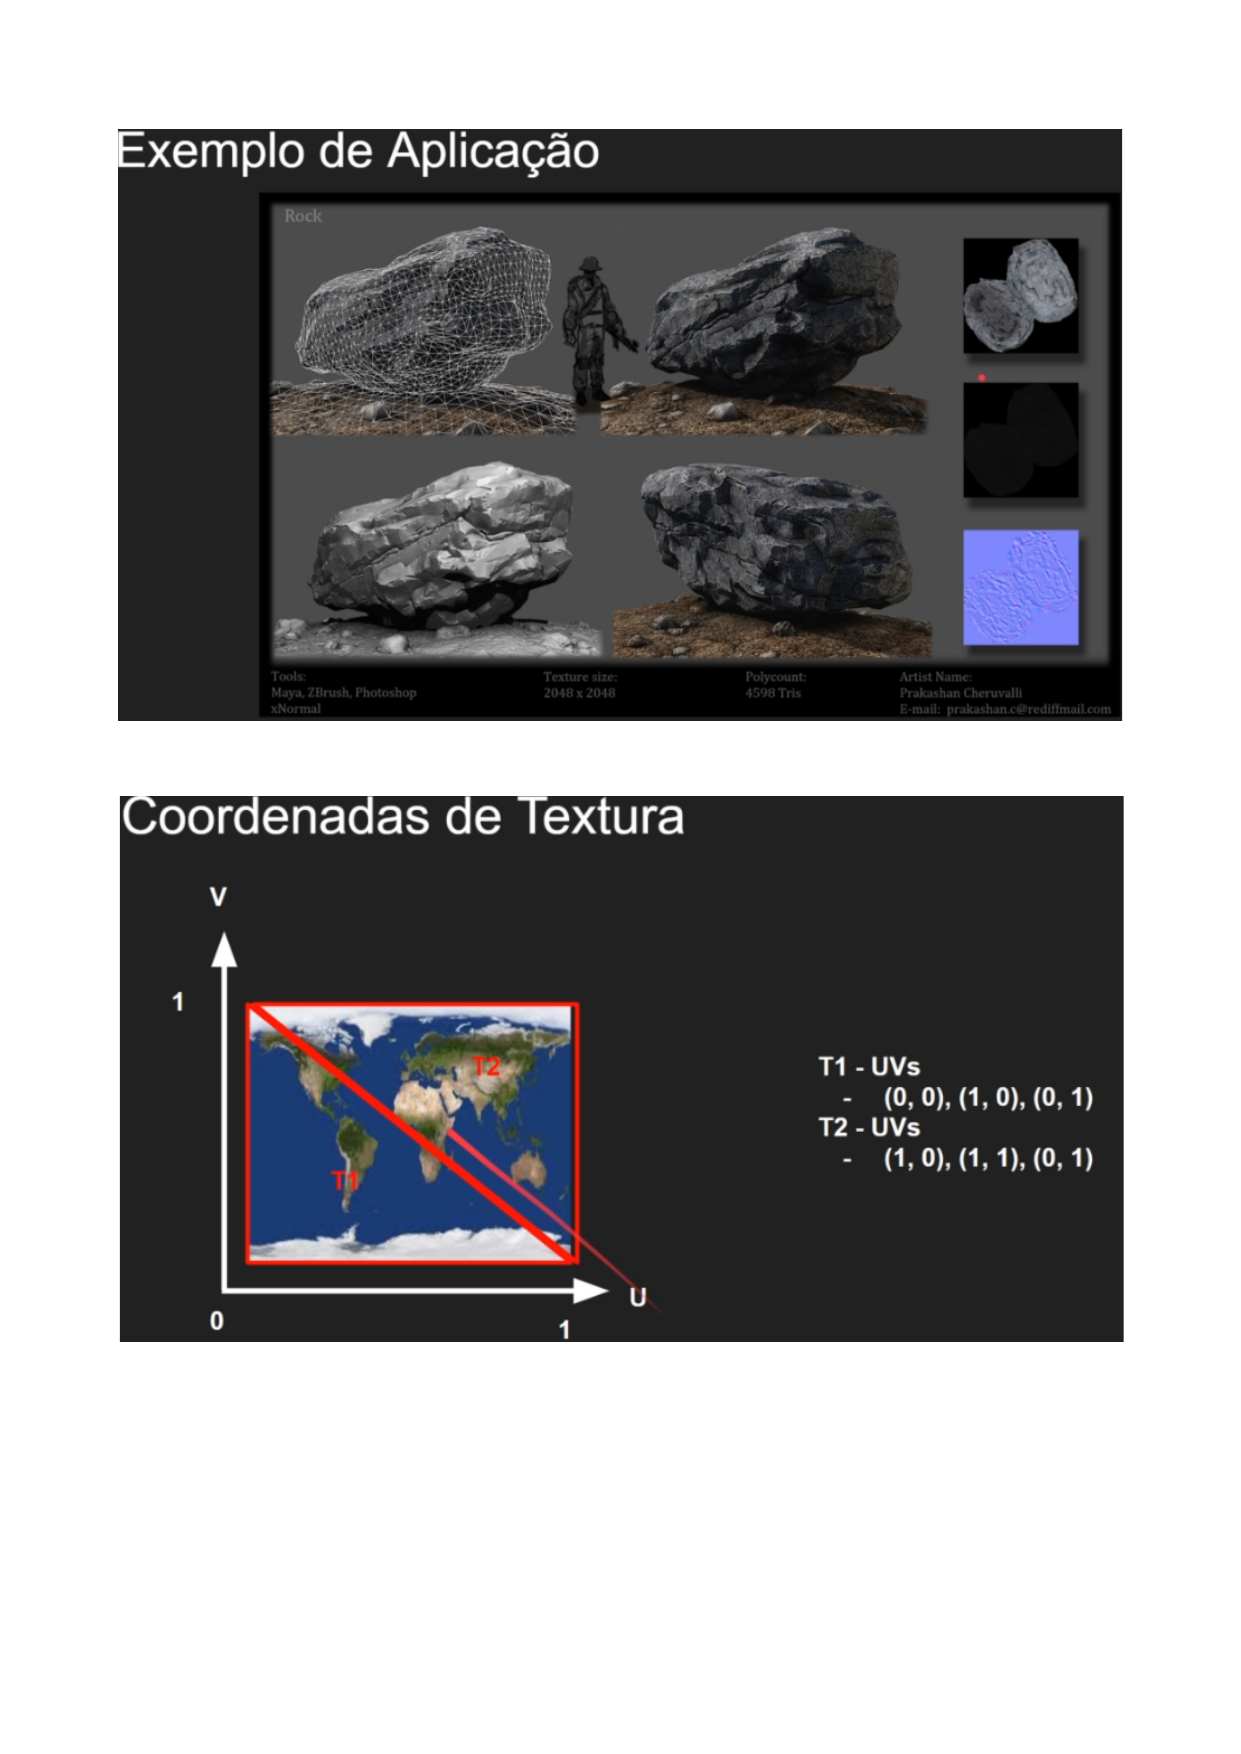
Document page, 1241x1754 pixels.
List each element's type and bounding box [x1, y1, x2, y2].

picture [118, 129, 1123, 721]
picture [119, 796, 1124, 1342]
